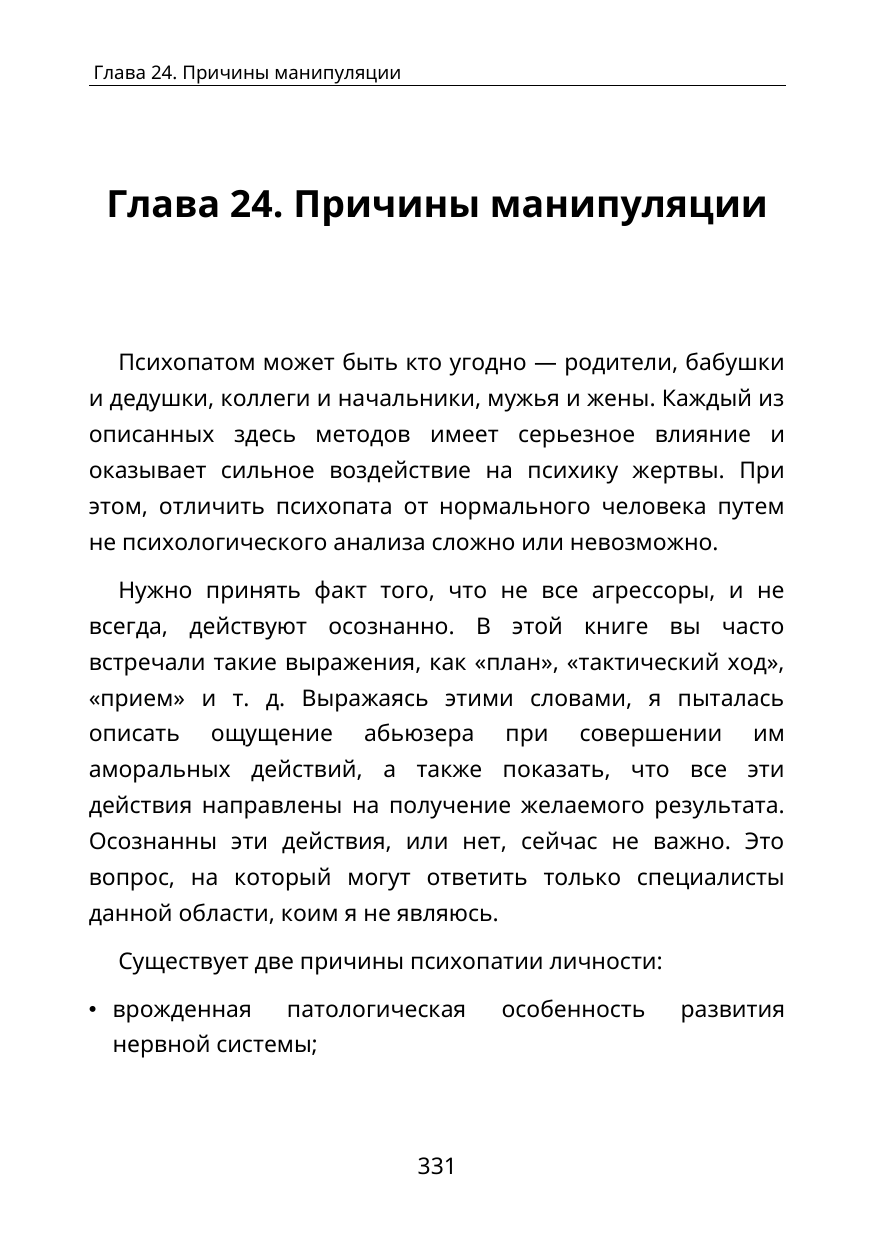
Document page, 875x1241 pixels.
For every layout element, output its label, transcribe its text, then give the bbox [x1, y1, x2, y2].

text Нужно принять факт того, что не все агрессоры, и не всегда, действуют осознанно. В этой книге вы часто встречали такие выражения, как «план», «тактический ход», «прием» и т. д. Выражаясь этими словами, я пыталась описать ощущение абьюзера при совершении им аморальных действий, а также показать, что все эти действия направлены на получение желаемого результата. Осознанны эти действия, или нет, сейчас не важно. Это вопрос, на который могут ответить только специалисты данной области, коим я не являюсь. [88, 574, 786, 928]
subtitle Глава 24. Причины манипуляции [88, 177, 786, 228]
text Психопатом может быть кто угодно — родители, бабушки и дедушки, коллеги и начальники, мужья и жены. Каждый из описанных здесь методов имеет серьезное влияние и оказывает сильное воздействие на психику жертвы. При этом, отличить психопата от нормального человека путем не психологического анализа сложно или невозможно. [88, 346, 786, 557]
list врожденная патологическая особенность развития нервной системы; [88, 992, 786, 1060]
text Существует две причины психопатии личности: [88, 945, 786, 976]
